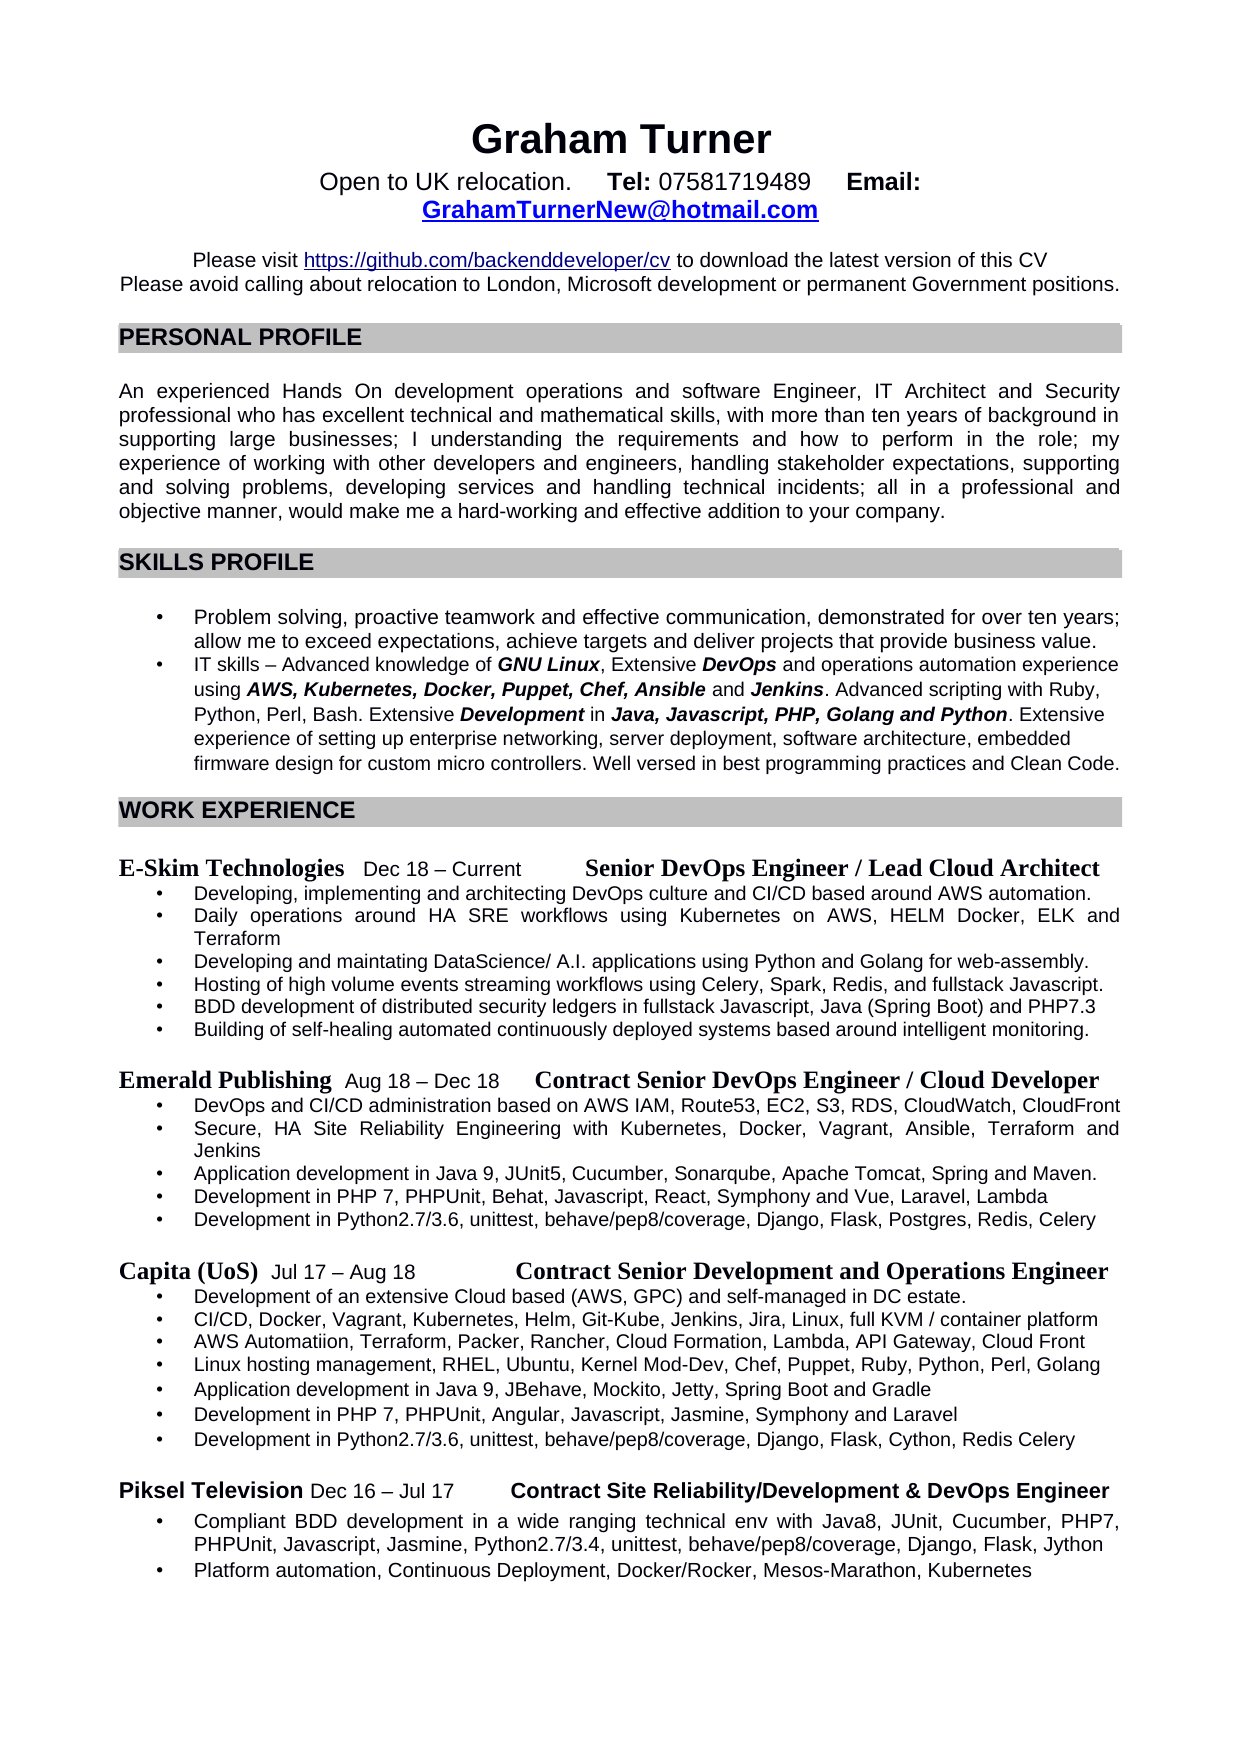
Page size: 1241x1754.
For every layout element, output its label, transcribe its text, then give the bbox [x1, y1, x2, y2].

list Hosting of high volume events streaming workflows using Celery, Spark, Redis, and fullstack Javascript. [156, 973, 1121, 995]
list Compliant BDD development in a wide ranging technical env with Java8, JUnit, Cucumber, PHP7, PHPUnit, Javascript, Jasmine, Python2.7/3.4, unittest, behave/pep8/coverage, Django, Flask, Jython [156, 1509, 1121, 1556]
picture [118, 550, 1123, 578]
list Development in PHP 7, PHPUnit, Behat, Javascript, React, Symphony and Vue, Laravel, Lambda [156, 1185, 1121, 1208]
list Platform automation, Continuous Deployment, Docker/Rocker, Mesos-Marathon, Kubernetes [156, 1558, 1121, 1582]
list Development of an extensive Cloud based (AWS, GPC) and self-managed in DC estate. [156, 1285, 1121, 1307]
list Development in Python2.7/3.6, unittest, behave/pep8/coverage, Django, Flask, Postgres, Redis, Celery [156, 1208, 1121, 1231]
list IT skills – Advanced knowledge of GNU Linux, Extensive DevOps and operations automation experience using AWS, Kubernetes, Docker, Puppet, Chef, Ansible and Jenkins. Advanced scripting with Ruby, Python, Perl, Bash. Extensive Development in Java, Javascript, PHP, Golang and Python. Extensive experience of setting up enterprise networking, server deployment, software architecture, embedded firmware design for custom micro controllers. Well versed in best programming practices and Clean Code. [156, 653, 1121, 774]
list Problem solving, proactive teamwork and effective communication, demonstrated for over ten years; allow me to exceed expectations, achieve targets and deliver projects that provide business value. [156, 605, 1121, 653]
text Piksel Television Dec 16 – Jul 17 Contract Site Reliability/Development & DevOps Engineer [119, 1477, 1121, 1503]
list Application development in Java 9, JBehave, Mockito, Jetty, Spring Boot and Gradle [156, 1378, 1121, 1401]
picture [118, 325, 1123, 353]
text Emerald Publishing Aug 18 – Dec 18 Contract Senior DevOps Engineer / Cloud Developer [119, 1065, 1121, 1094]
list Secure, HA Site Reliability Engineering with Kubernetes, Docker, Vagrant, Ansible, Terraform and Jenkins [156, 1117, 1121, 1162]
text Capita (UoS) Jul 17 – Aug 18 Contract Senior Development and Operations Engineer [119, 1256, 1121, 1285]
text E-Skim Technologies Dec 18 – Current Senior DevOps Engineer / Lead Cloud Architect [119, 853, 1121, 881]
list Linux hosting management, RHEL, Ubuntu, Kernel Mod-Dev, Chef, Puppet, Ruby, Python, Perl, Golang [156, 1353, 1121, 1376]
text Graham Turner [471, 114, 1121, 162]
list Developing, implementing and architecting DevOps culture and CI/CD based around AWS automation. [156, 881, 1121, 904]
list Application development in Java 9, JUnit5, Cucumber, Sonarqube, Apache Tomcat, Spring and Maven. [156, 1162, 1121, 1185]
text Please visit https://github.com/backenddeveloper/cv to download the latest version of this CV [119, 224, 1121, 272]
list Daily operations around HA SRE workflows using Kubernetes on AWS, HELM Docker, ELK and Terraform [156, 904, 1121, 950]
picture [118, 797, 1123, 827]
list CI/CD, Docker, Vagrant, Kubernetes, Helm, Git-Kube, Jenkins, Jira, Linux, full KVM / container platform [156, 1307, 1121, 1330]
text Open to UK relocation. Tel: 07581719489 Email: GrahamTurnerNew@hotmail.com [119, 167, 1121, 224]
text An experienced Hands On development operations and software Engineer, IT Architect and Security professional who has excellent technical and mathematical skills, with more than ten years of background in supporting large businesses; I understanding the requirements and how to perform in the role; my experience of working with other developers and engineers, handling stakeholder expectations, supporting and solving problems, developing services and handling technical incidents; all in a professional and objective manner, would make me a hard-working and effective addition to your company. [119, 379, 1121, 523]
list Development in PHP 7, PHPUnit, Angular, Javascript, Jasmine, Symphony and Laravel [156, 1403, 1121, 1426]
list BDD development of distributed security ledgers in fullstack Javascript, Java (Spring Boot) and PHP7.3 [156, 995, 1121, 1018]
list Building of self-healing automated continuously deployed systems based around intelligent monitoring. [156, 1018, 1121, 1041]
list Developing and maintating DataScience/ A.I. applications using Python and Golang for web-assembly. [156, 950, 1121, 973]
list Development in Python2.7/3.6, unittest, behave/pep8/coverage, Django, Flask, Cython, Redis Celery [156, 1428, 1121, 1451]
list DevOps and CI/CD administration based on AWS IAM, Route53, EC2, S3, RDS, CloudWatch, CloudFront [156, 1094, 1121, 1117]
text Please avoid calling about relocation to London, Microsoft development or permanent Government positions. [119, 272, 1121, 296]
list AWS Automatiion, Terraform, Packer, Rancher, Cloud Formation, Lambda, API Gateway, Cloud Front [156, 1330, 1121, 1353]
